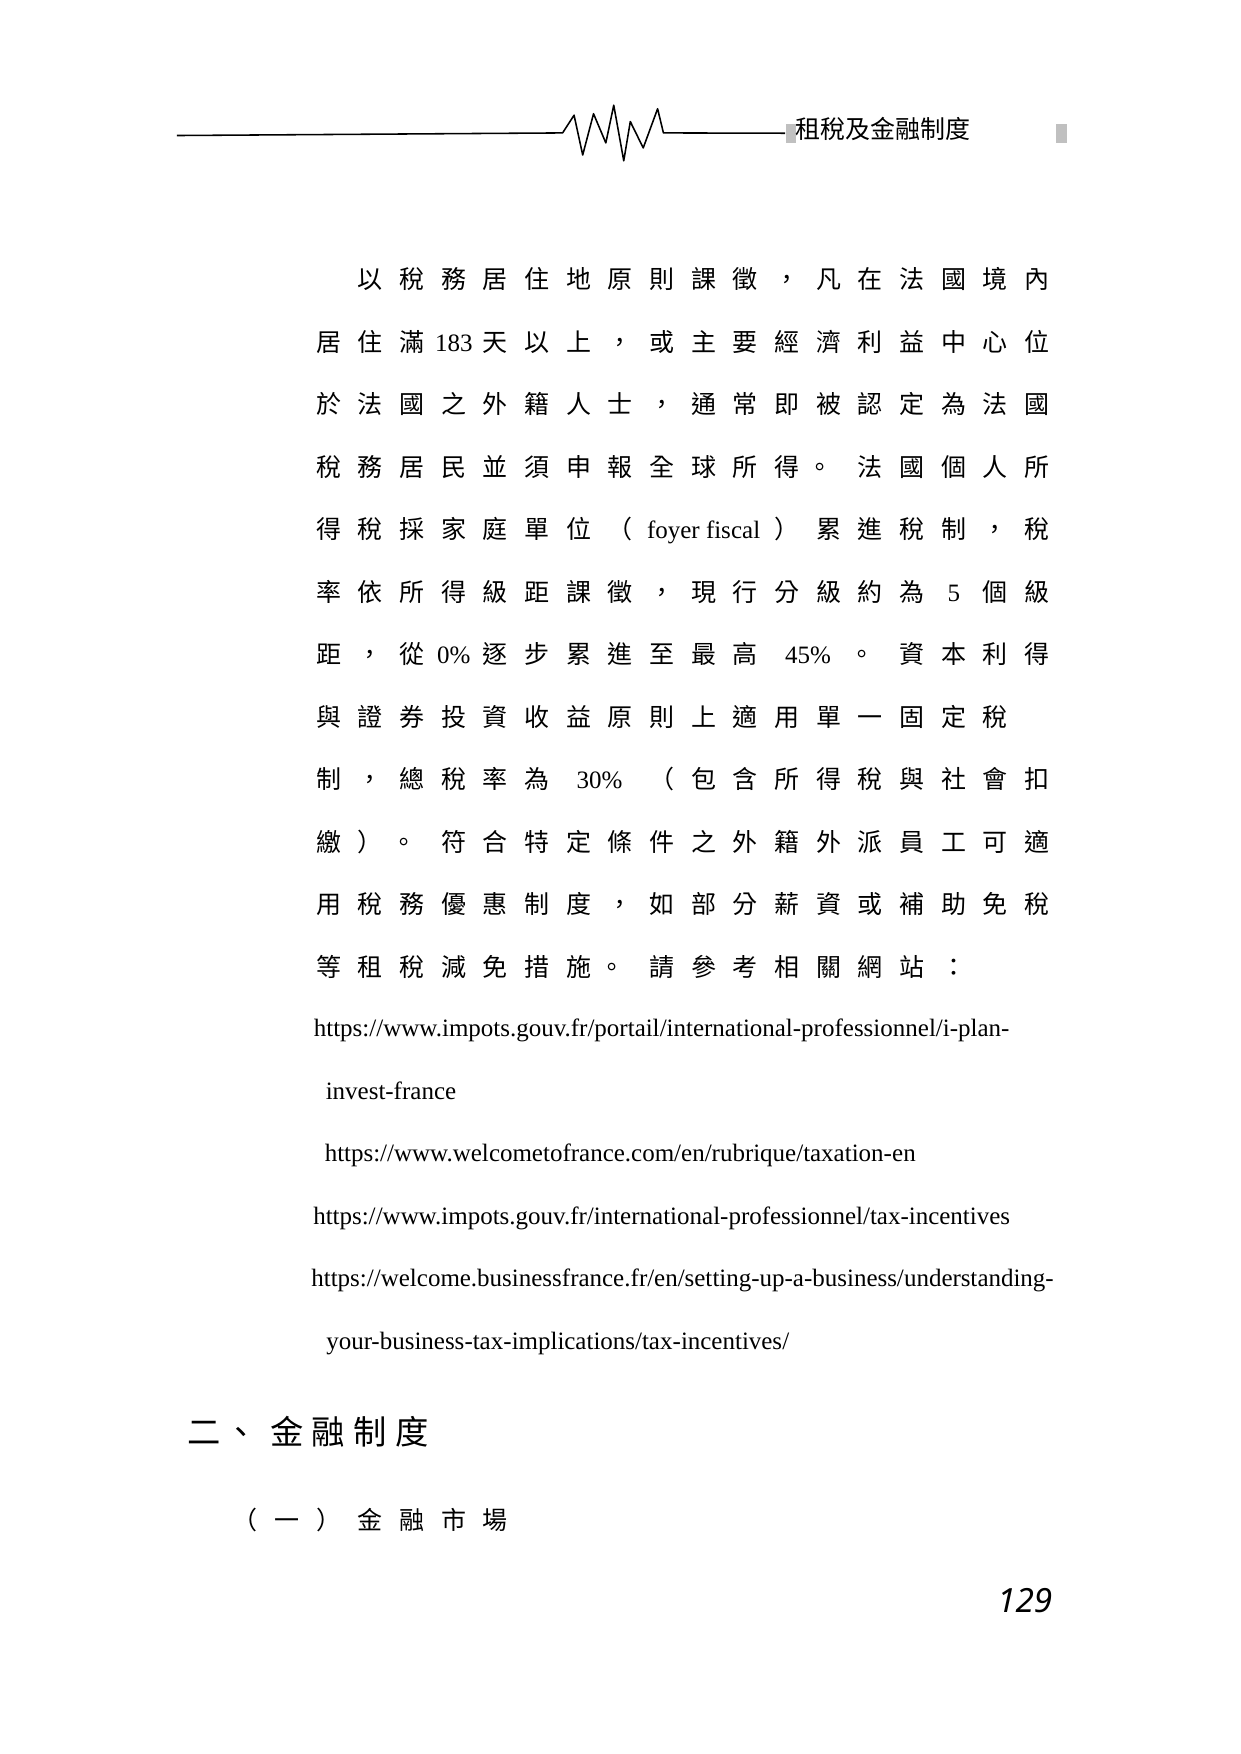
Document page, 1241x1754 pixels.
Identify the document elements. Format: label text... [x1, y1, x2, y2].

text https://www.impots.gouv.fr/international-professionnel/tax-incentives [281, 1174, 1058, 1236]
text 二、金融制度 [183, 1388, 1058, 1451]
text https://www.welcometofrance.com/en/rubrique/taxation-en [281, 1111, 1058, 1174]
text https://welcome.businessfrance.fr/en/setting-up-a-business/understanding-your-business-tax-implications/tax-incentives/ [281, 1236, 1058, 1361]
text https://www.impots.gouv.fr/portail/international-professionnel/i-plan-invest-france [281, 986, 1058, 1111]
text 以稅務居住地原則課徵，凡在法國境內居住滿183天以上，或主要經濟利益中心位於法國之外籍人士，通常即被認定為法國稅務居民並須申報全球所得。法國個人所得稅採家庭單位（foyer fiscal）累進稅制，稅率依所得級距課徵，現行分級約為5個級距，從0%逐步累進至最高45%。資本利得與證券投資收益原則上適用單一固定稅制，總稅率為30%（包含所得稅與社會扣繳）。符合特定條件之外籍外派員工可適用稅務優惠制度，如部分薪資或補助免稅等租稅減免措施。請參考相關網站： [281, 236, 1058, 986]
text （一）金融市場 [207, 1477, 1058, 1540]
